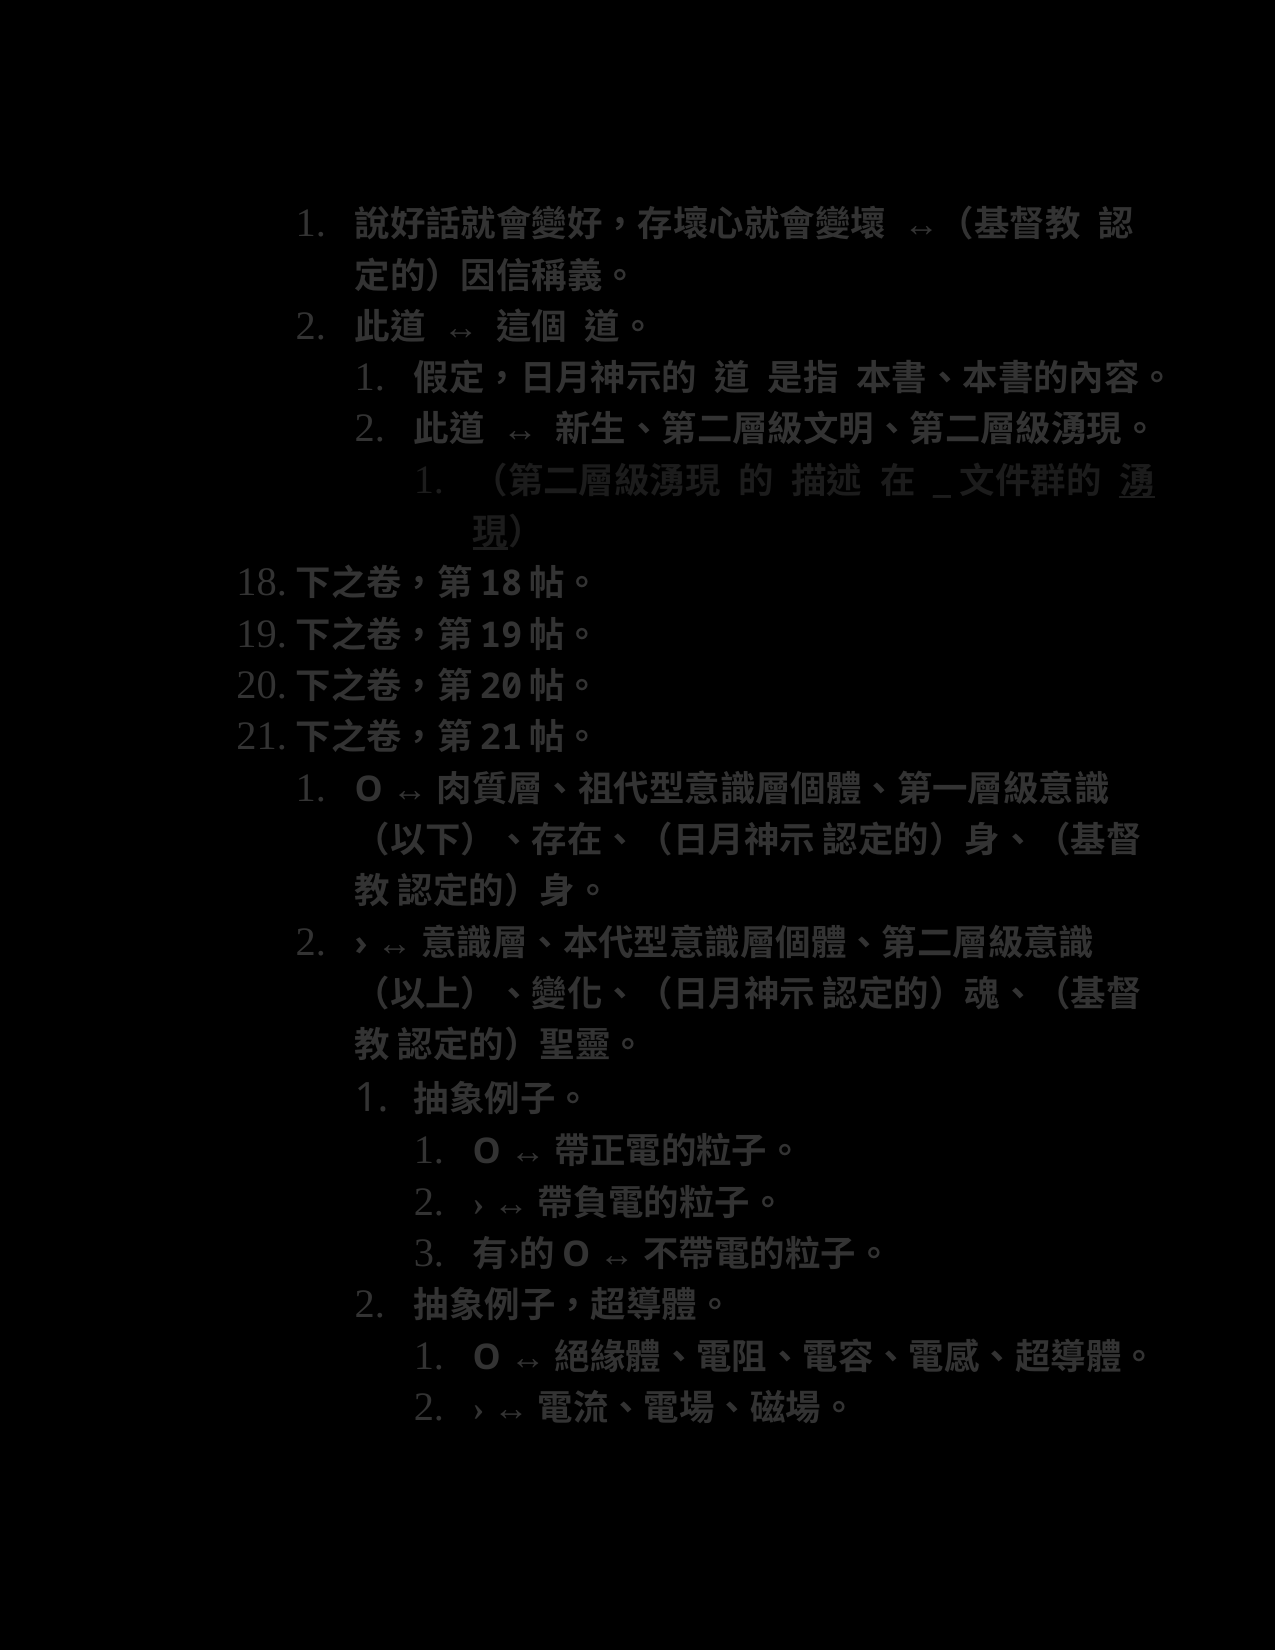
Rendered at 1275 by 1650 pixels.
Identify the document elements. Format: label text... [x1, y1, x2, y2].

list 下之卷，第18帖。 [236, 554, 1157, 606]
list （第二層級湧現 的 描述 在 _ 文件群的 湧現） [413, 452, 1157, 554]
list Ο ↔ 帶正電的粒子。 [413, 1123, 1157, 1174]
list 下之卷，第19帖。 [236, 606, 1157, 657]
list 抽象例子。 [354, 1068, 1157, 1123]
list 說好話就會變好，存壞心就會變壞 ↔（基督教 認定的）因信稱義。 [295, 196, 1157, 298]
list 下之卷，第21帖。 [236, 709, 1157, 760]
list › ↔ 帶負電的粒子。 [413, 1174, 1157, 1225]
list Ο ↔ 肉質層、祖代型意識層個體、第一層級意識（以下）、存在、（日月神示 認定的）身、（基督教 認定的）身。 [295, 760, 1157, 914]
list 抽象例子，超導體。 [354, 1277, 1157, 1328]
list Ο ↔ 絕緣體、電阻、電容、電感、超導體。 [413, 1328, 1157, 1379]
list 此道 ↔ 這個 道。 [295, 298, 1157, 349]
list 假定，日月神示的 道 是指 本書、本書的內容。 [354, 349, 1157, 401]
list › ↔ 電流、電場、磁場。 [413, 1379, 1157, 1431]
list › ↔ 意識層、本代型意識層個體、第二層級意識（以上）、變化、（日月神示 認定的）魂、（基督教 認定的）聖靈。 [295, 914, 1157, 1068]
list 此道 ↔ 新生、第二層級文明、第二層級湧現。 [354, 401, 1157, 452]
list 有›的Ο ↔ 不帶電的粒子。 [413, 1225, 1157, 1277]
list 下之卷，第20帖。 [236, 657, 1157, 709]
